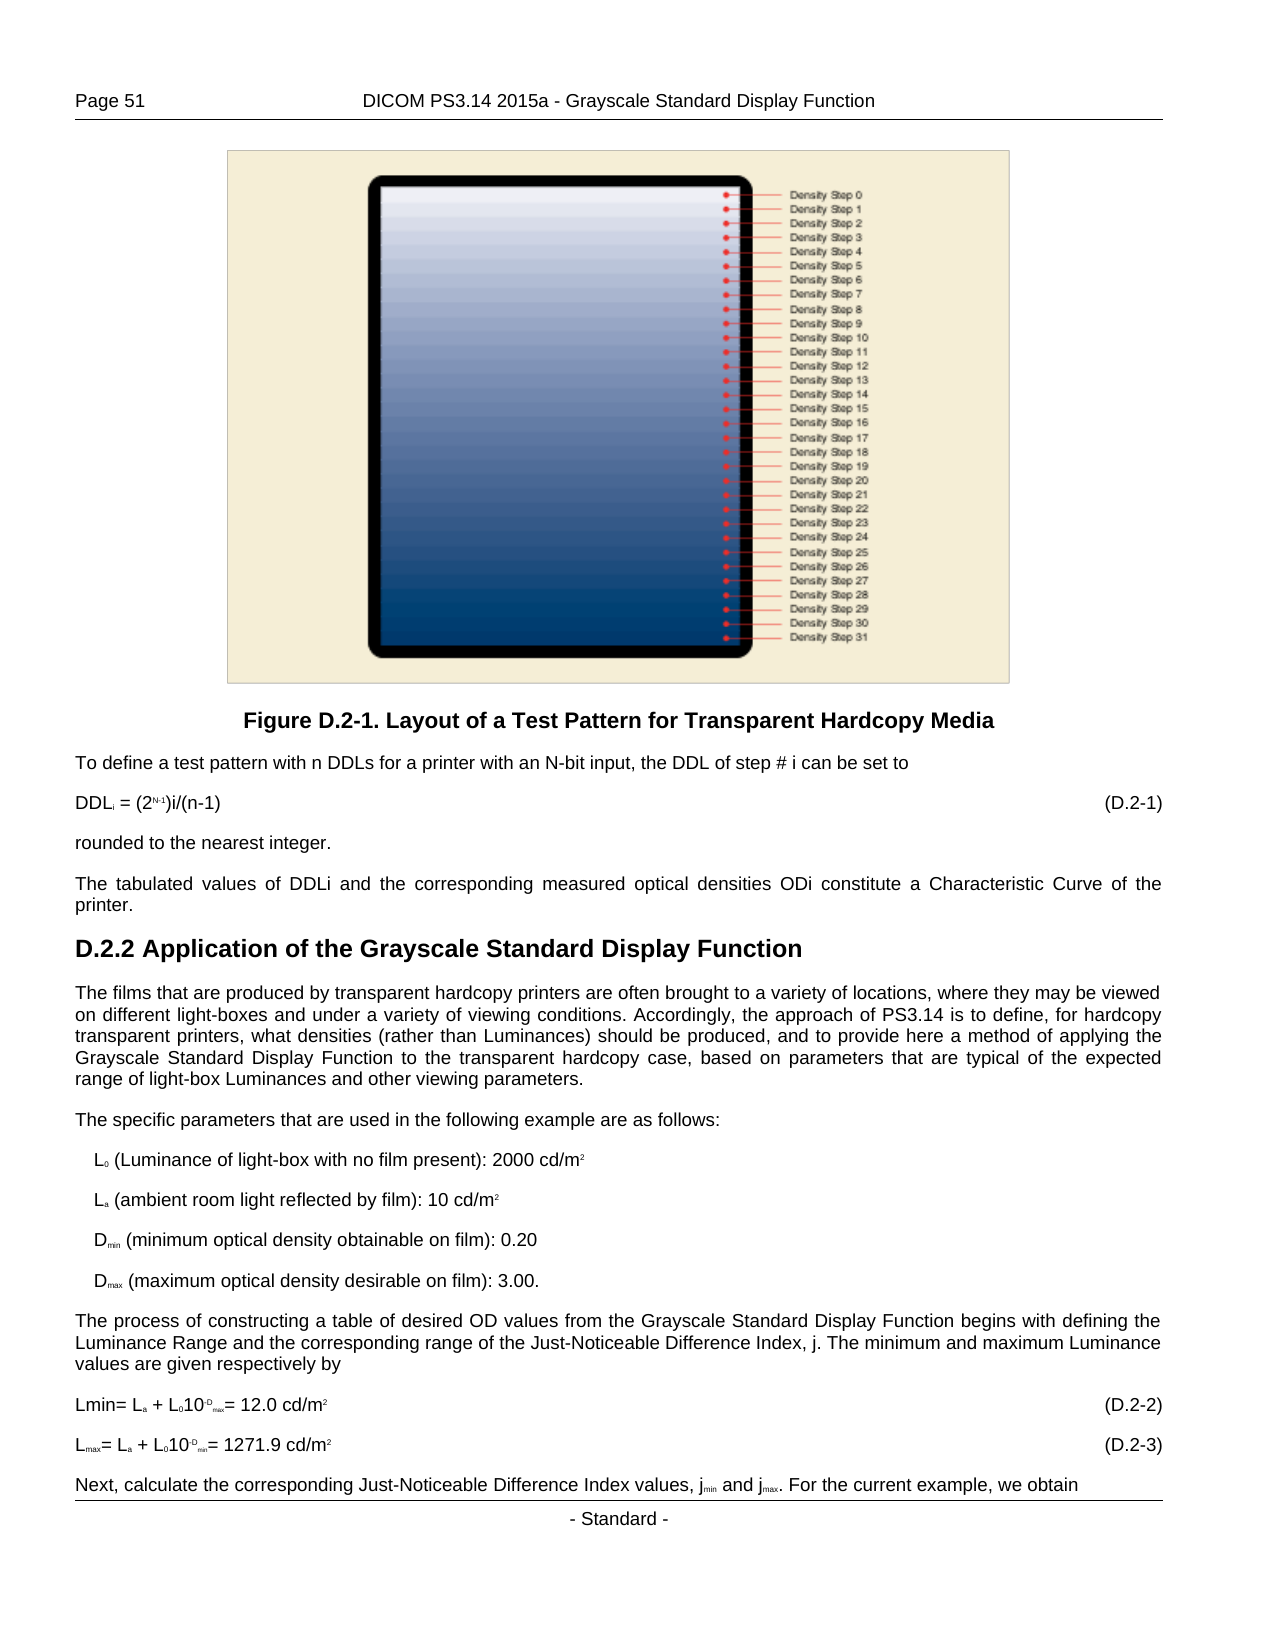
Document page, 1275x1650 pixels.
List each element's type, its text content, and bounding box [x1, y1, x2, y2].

text Figure D.2-1. Layout of a Test Pattern for Transparent Hardcopy Media [75, 707, 1162, 733]
text The films that are produced by transparent hardcopy printers are often brought to a variety of locations, where they may be viewed on different light-boxes and under a variety of viewing conditions. Accordingly, the approach of PS3.14 is to define, for hardcopy transparent printers, what densities (rather than Luminances) should be produced, and to provide here a method of applying the Grayscale Standard Display Function to the transparent hardcopy case, based on parameters that are typical of the expected range of light-box Luminances and other viewing parameters. [75, 982, 1162, 1089]
picture [226, 150, 1011, 685]
text The specific parameters that are used in the following example are as follows: [75, 1108, 1162, 1130]
table_header (D.2-2) [1095, 1393, 1162, 1415]
text La (ambient room light reflected by film): 10 cd/m2 [94, 1189, 1162, 1211]
text The tabulated values of DDLi and the corresponding measured optical densities ODi constitute a Characteristic Curve of the printer. [75, 872, 1162, 916]
text L0 (Luminance of light-box with no film present): 2000 cd/m2 [94, 1149, 1162, 1170]
table_header DDLi = (2N-1)i/(n-1) [75, 792, 1094, 813]
table_header (D.2-3) [1095, 1434, 1162, 1455]
table_header Lmin= La + L010-Dmax= 12.0 cd/m2 [75, 1393, 1094, 1415]
table_header (D.2-1) [1095, 792, 1162, 813]
text Next, calculate the corresponding Just-Noticeable Difference Index values, jmin and jmax. For the current example, we obtain [75, 1474, 1162, 1496]
text D.2.2 Application of the Grayscale Standard Display Function [75, 934, 1162, 963]
text Dmax (maximum optical density desirable on film): 3.00. [94, 1269, 1162, 1291]
text rounded to the nearest integer. [75, 832, 1162, 854]
text The process of constructing a table of desired OD values from the Grayscale Standard Display Function begins with defining the Luminance Range and the corresponding range of the Just-Noticeable Difference Index, j. The minimum and maximum Luminance values are given respectively by [75, 1310, 1162, 1374]
text Dmin (minimum optical density obtainable on film): 0.20 [94, 1229, 1162, 1251]
table_header Lmax= La + L010-Dmin= 1271.9 cd/m2 [75, 1434, 1094, 1455]
text To define a test pattern with n DDLs for a printer with an N-bit input, the DDL of step # i can be set to [75, 751, 1162, 773]
